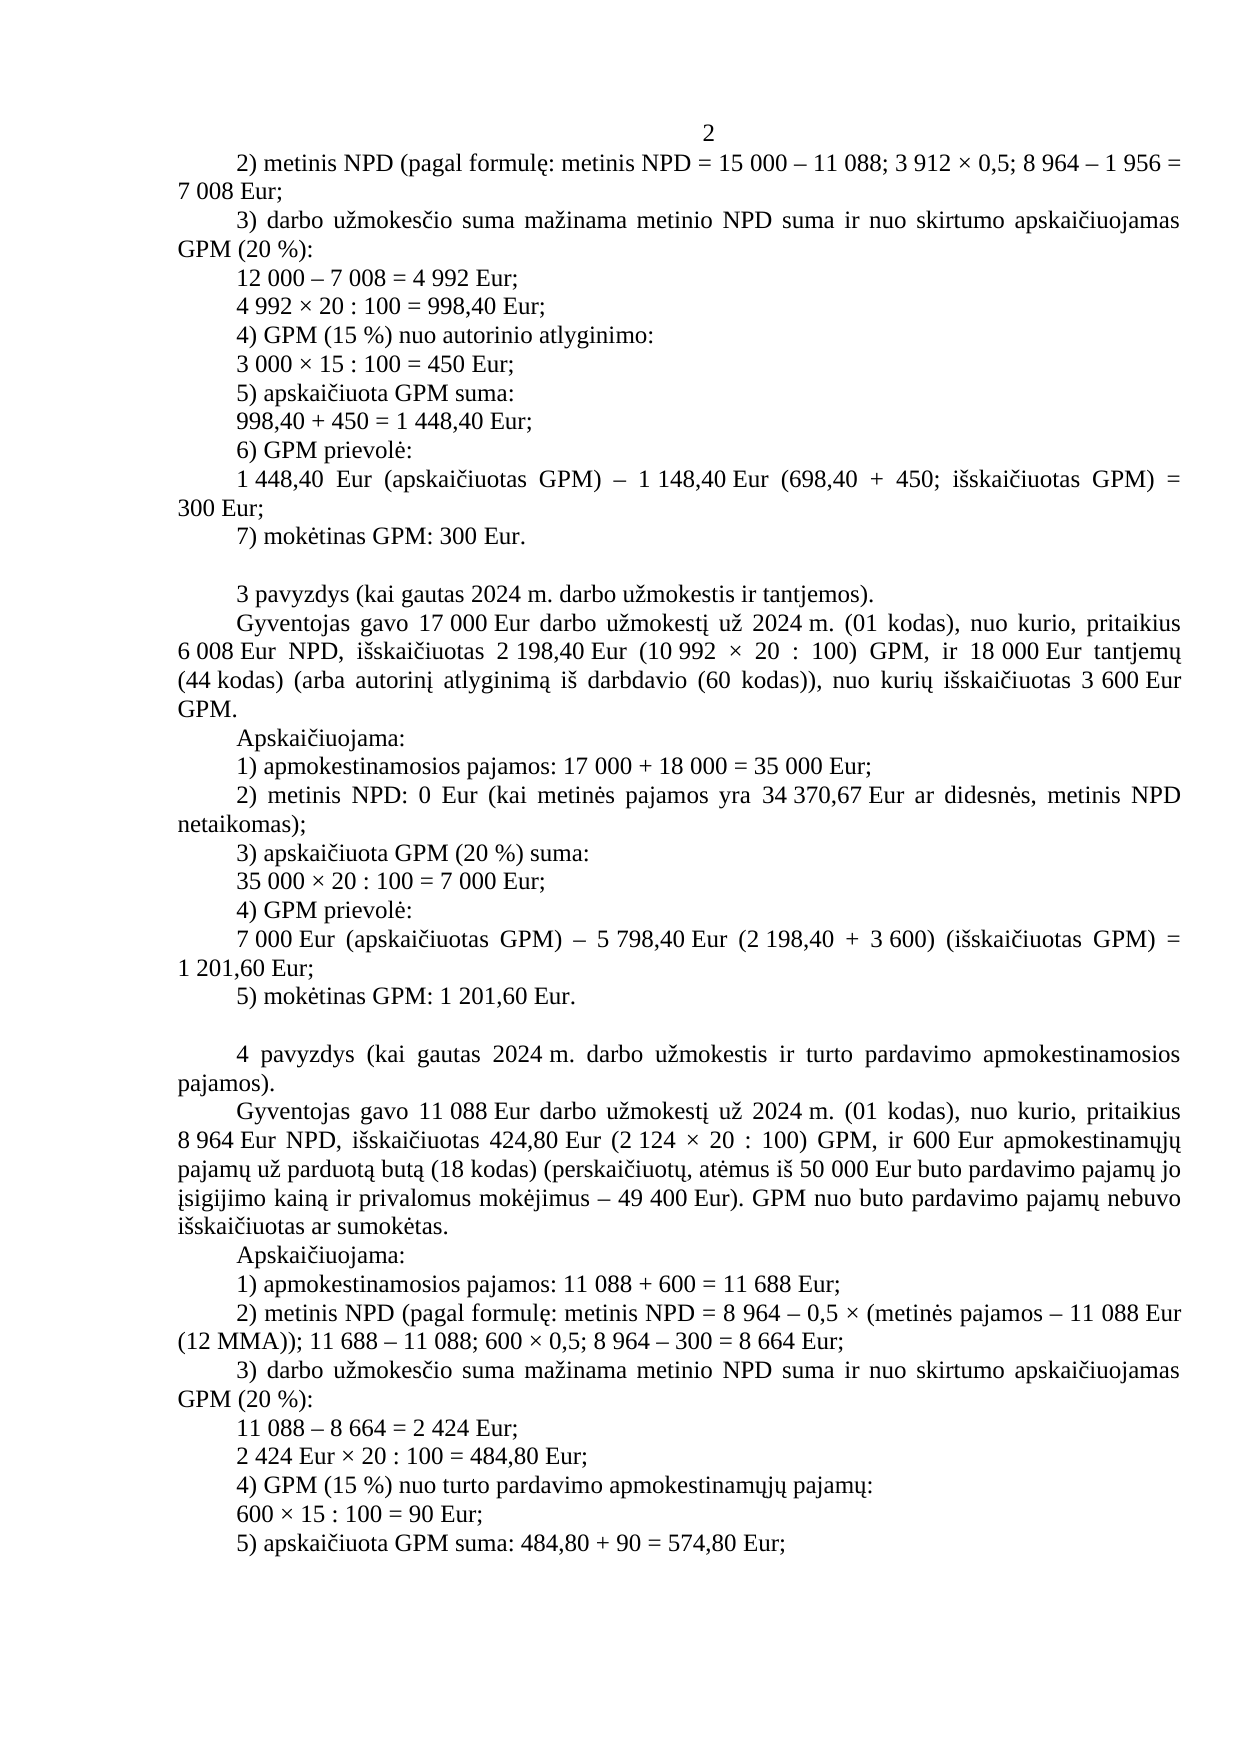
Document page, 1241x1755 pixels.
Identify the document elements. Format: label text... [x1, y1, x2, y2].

text 2 424 Eur × 20 : 100 = 484,80 Eur; [177, 1441, 1181, 1470]
text 3) darbo užmokesčio suma mažinama metinio NPD suma ir nuo skirtumo apskaičiuojamas GPM (20 %): [177, 205, 1181, 263]
text 12 000 – 7 008 = 4 992 Eur; [177, 263, 1181, 291]
text 2) metinis NPD (pagal formulę: metinis NPD = 8 964 – 0,5 × (metinės pajamos – 11 088 Eur (12 MMA)); 11 688 – 11 088; 600 × 0,5; 8 964 – 300 = 8 664 Eur; [177, 1298, 1181, 1355]
text Apskaičiuojama: [177, 723, 1181, 751]
text 1) apmokestinamosios pajamos: 17 000 + 18 000 = 35 000 Eur; [177, 751, 1181, 780]
text 35 000 × 20 : 100 = 7 000 Eur; [177, 866, 1181, 895]
text 4) GPM (15 %) nuo turto pardavimo apmokestinamųjų pajamų: [177, 1470, 1181, 1499]
text 4) GPM (15 %) nuo autorinio atlyginimo: [177, 320, 1181, 349]
text 5) apskaičiuota GPM suma: 484,80 + 90 = 574,80 Eur; [177, 1528, 1181, 1556]
text 3) darbo užmokesčio suma mažinama metinio NPD suma ir nuo skirtumo apskaičiuojamas GPM (20 %): [177, 1355, 1181, 1413]
text 7) mokėtinas GPM: 300 Eur. [177, 521, 1181, 550]
text Apskaičiuojama: [177, 1240, 1181, 1269]
text 4) GPM prievolė: [177, 895, 1181, 924]
text 7 000 Eur (apskaičiuotas GPM) – 5 798,40 Eur (2 198,40 + 3 600) (išskaičiuotas GPM) = 1 201,60 Eur; [177, 924, 1181, 981]
text 1 448,40 Eur (apskaičiuotas GPM) – 1 148,40 Eur (698,40 + 450; išskaičiuotas GPM) = 300 Eur; [177, 464, 1181, 521]
text 2) metinis NPD: 0 Eur (kai metinės pajamos yra 34 370,67 Eur ar didesnės, metinis NPD netaikomas); [177, 780, 1181, 838]
text 11 088 – 8 664 = 2 424 Eur; [177, 1413, 1181, 1441]
text 4 992 × 20 : 100 = 998,40 Eur; [177, 291, 1181, 320]
text 600 × 15 : 100 = 90 Eur; [177, 1499, 1181, 1528]
text 5) mokėtinas GPM: 1 201,60 Eur. [177, 981, 1181, 1010]
text Gyventojas gavo 11 088 Eur darbo užmokestį už 2024 m. (01 kodas), nuo kurio, pritaikius 8 964 Eur NPD, išskaičiuotas 424,80 Eur (2 124 × 20 : 100) GPM, ir 600 Eur apmokestinamųjų pajamų už parduotą butą (18 kodas) (perskaičiuotų, atėmus iš 50 000 Eur buto pardavimo pajamų jo įsigijimo kainą ir privalomus mokėjimus – 49 400 Eur). GPM nuo buto pardavimo pajamų nebuvo išskaičiuotas ar sumokėtas. [177, 1096, 1181, 1240]
text 6) GPM prievolė: [177, 435, 1181, 464]
text 4 pavyzdys (kai gautas 2024 m. darbo užmokestis ir turto pardavimo apmokestinamosios pajamos). [177, 1039, 1181, 1096]
text 2) metinis NPD (pagal formulę: metinis NPD = 15 000 – 11 088; 3 912 × 0,5; 8 964 – 1 956 = 7 008 Eur; [177, 148, 1181, 205]
text 3 000 × 15 : 100 = 450 Eur; [236, 349, 1181, 378]
text 1) apmokestinamosios pajamos: 11 088 + 600 = 11 688 Eur; [177, 1269, 1181, 1298]
text 3) apskaičiuota GPM (20 %) suma: [177, 838, 1181, 866]
text Gyventojas gavo 17 000 Eur darbo užmokestį už 2024 m. (01 kodas), nuo kurio, pritaikius 6 008 Eur NPD, išskaičiuotas 2 198,40 Eur (10 992 × 20 : 100) GPM, ir 18 000 Eur tantjemų (44 kodas) (arba autorinį atlyginimą iš darbdavio (60 kodas)), nuo kurių išskaičiuotas 3 600 Eur GPM. [177, 608, 1181, 723]
text 5) apskaičiuota GPM suma: [236, 378, 1181, 406]
text 3 pavyzdys (kai gautas 2024 m. darbo užmokestis ir tantjemos). [177, 579, 1181, 608]
text 998,40 + 450 = 1 448,40 Eur; [177, 406, 1181, 435]
